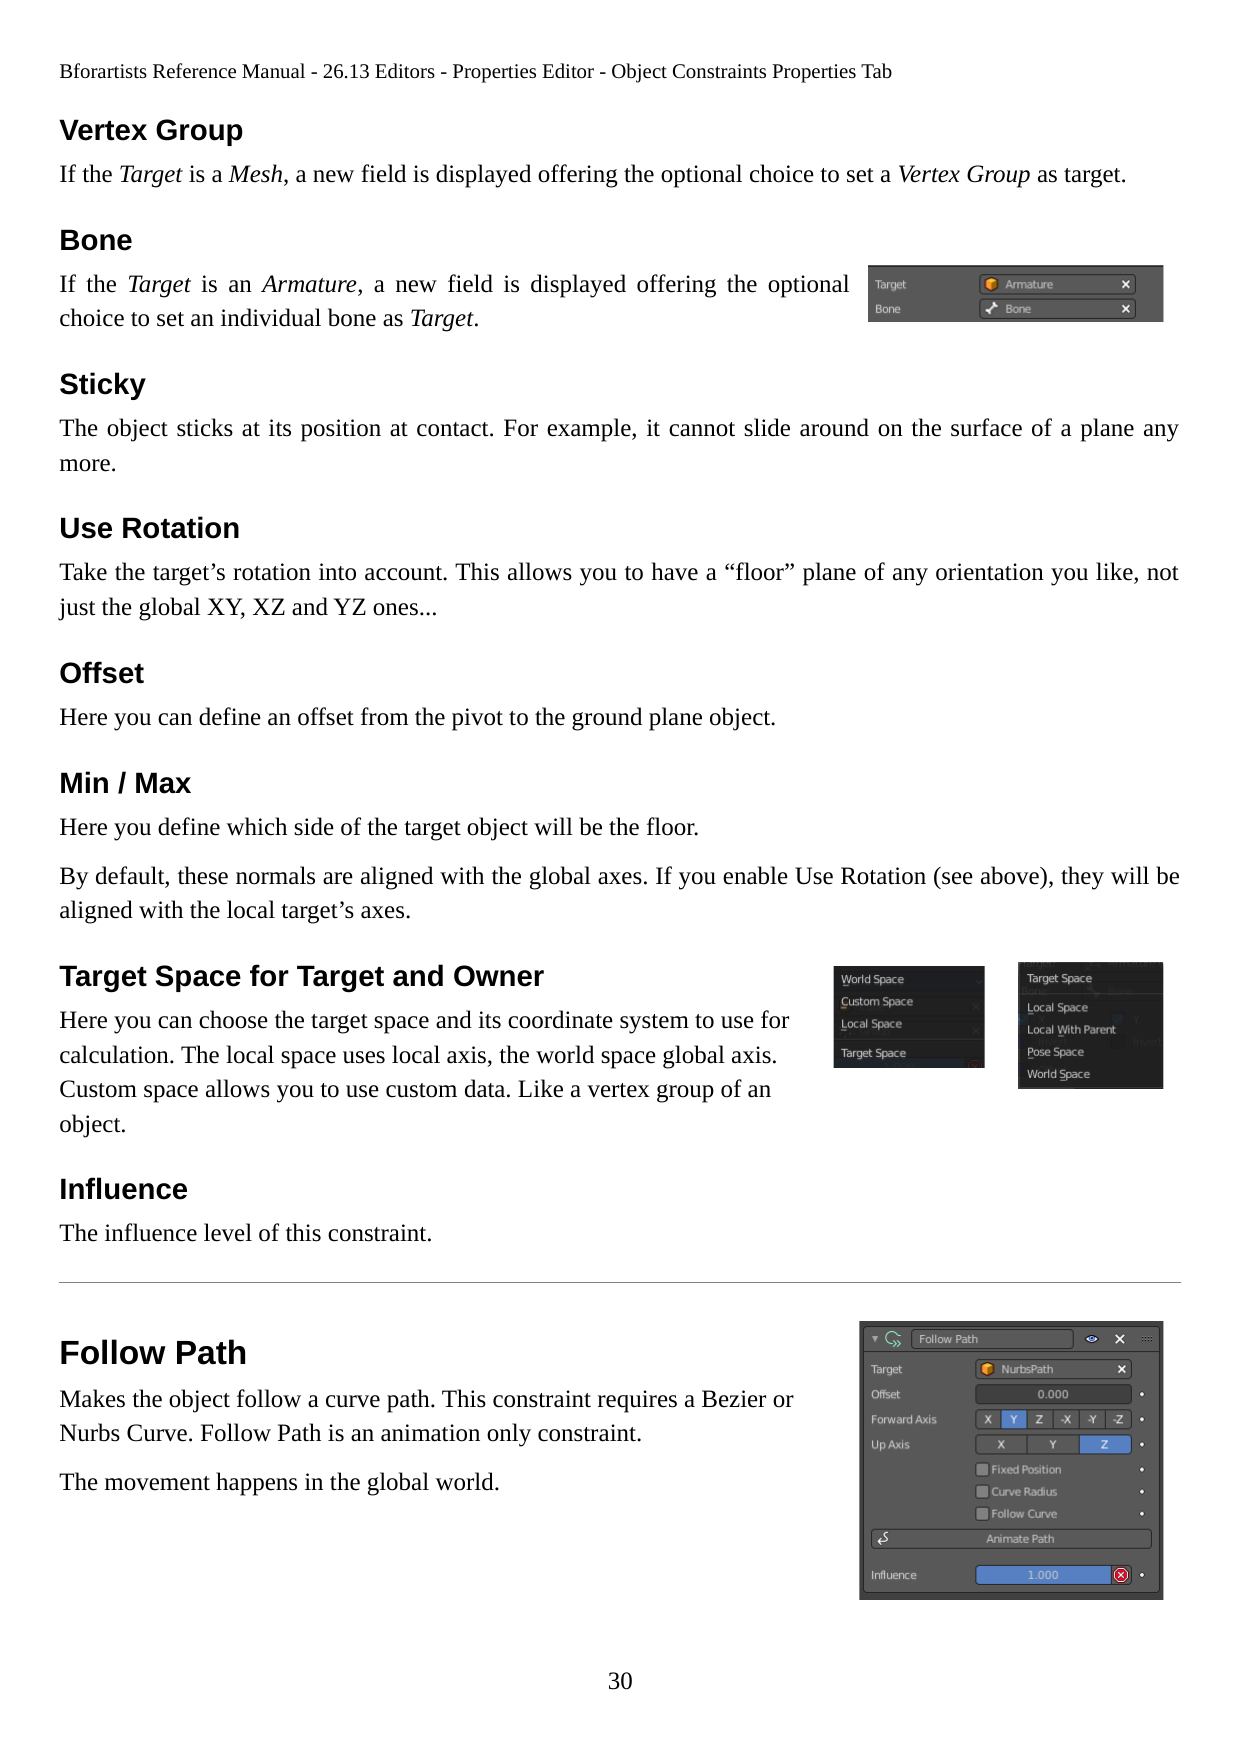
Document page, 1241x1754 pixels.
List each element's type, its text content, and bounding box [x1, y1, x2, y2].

subtitle Offset [59, 656, 1181, 689]
text Makes the object follow a curve path. This constraint requires a Bezier or Nurbs Curve. Follow Path is an animation only constraint. [59, 1384, 859, 1447]
text The movement happens in the global world. [59, 1467, 859, 1496]
subtitle Vertex Group [59, 113, 1181, 146]
text Take the target’s rotation into account. This allows you to have a “floor” plane of any orientation you like, not just the global XY, XZ and YZ ones... [59, 557, 1181, 621]
subtitle Sticky [59, 367, 1181, 401]
subtitle Min / Max [59, 766, 1181, 799]
text The object sticks at its position at contact. For example, it cannot slide around on the surface of a plane any more. [59, 413, 1181, 476]
subtitle Use Rotation [59, 511, 1181, 545]
text If the Target is a Mesh, a new field is displayed offering the optional choice to set a Vertex Group as target. [59, 159, 1181, 188]
picture [833, 966, 985, 1068]
picture [868, 265, 1164, 322]
text Here you can choose the target space and its coordinate system to use for calculation. The local space uses local axis, the world space global axis. Custom space allows you to use custom data. Like a vertex group of an object. [59, 1005, 1181, 1137]
picture [1018, 962, 1164, 1089]
subtitle Bone [59, 222, 1181, 256]
subtitle Target Space for Target and Owner [59, 959, 1181, 993]
text If the Target is an Armature, a new field is displayed offering the optional choice to set an individual bone as Target. [59, 269, 1181, 332]
text Here you can define an offset from the pivot to the ground plane object. [59, 702, 1181, 731]
text Here you define which side of the target object will be the floor. [59, 812, 1181, 841]
subtitle Follow Path [59, 1333, 859, 1371]
picture [859, 1321, 1164, 1600]
subtitle Influence [59, 1172, 1181, 1206]
subtitle [1164, 1333, 1181, 1371]
text The influence level of this constraint. [59, 1218, 1181, 1247]
text By default, these normals are aligned with the global axes. If you enable Use Rotation (see above), they will be aligned with the local target’s axes. [59, 861, 1181, 924]
